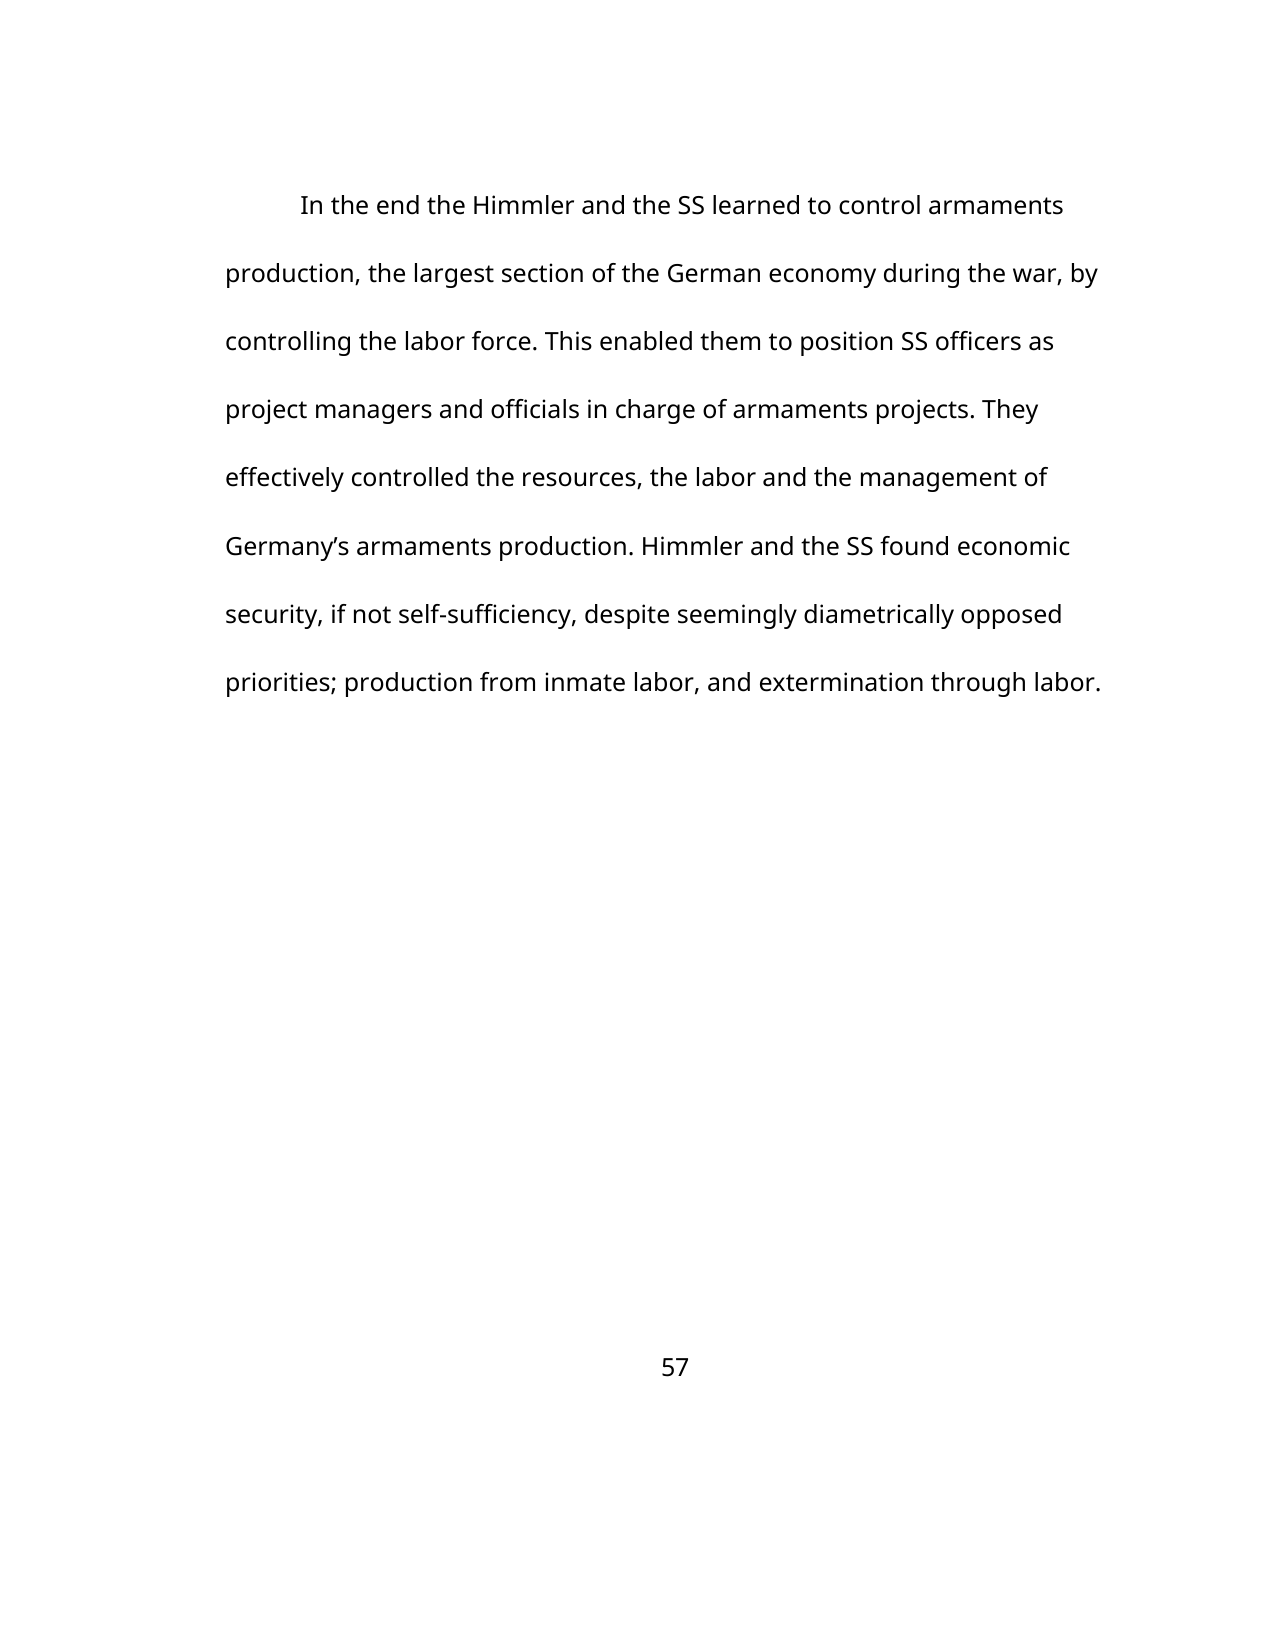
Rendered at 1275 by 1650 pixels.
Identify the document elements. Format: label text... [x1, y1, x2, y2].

text In the end the Himmler and the SS learned to control armaments production, the largest section of the German economy during the war, by controlling the labor force. This enabled them to position SS officers as project managers and officials in charge of armaments projects. They effectively controlled the resources, the labor and the management of Germany’s armaments production. Himmler and the SS found economic security, if not self-sufficiency, despite seemingly diametrically opposed priorities; production from inmate labor, and extermination through labor. [225, 187, 1125, 698]
